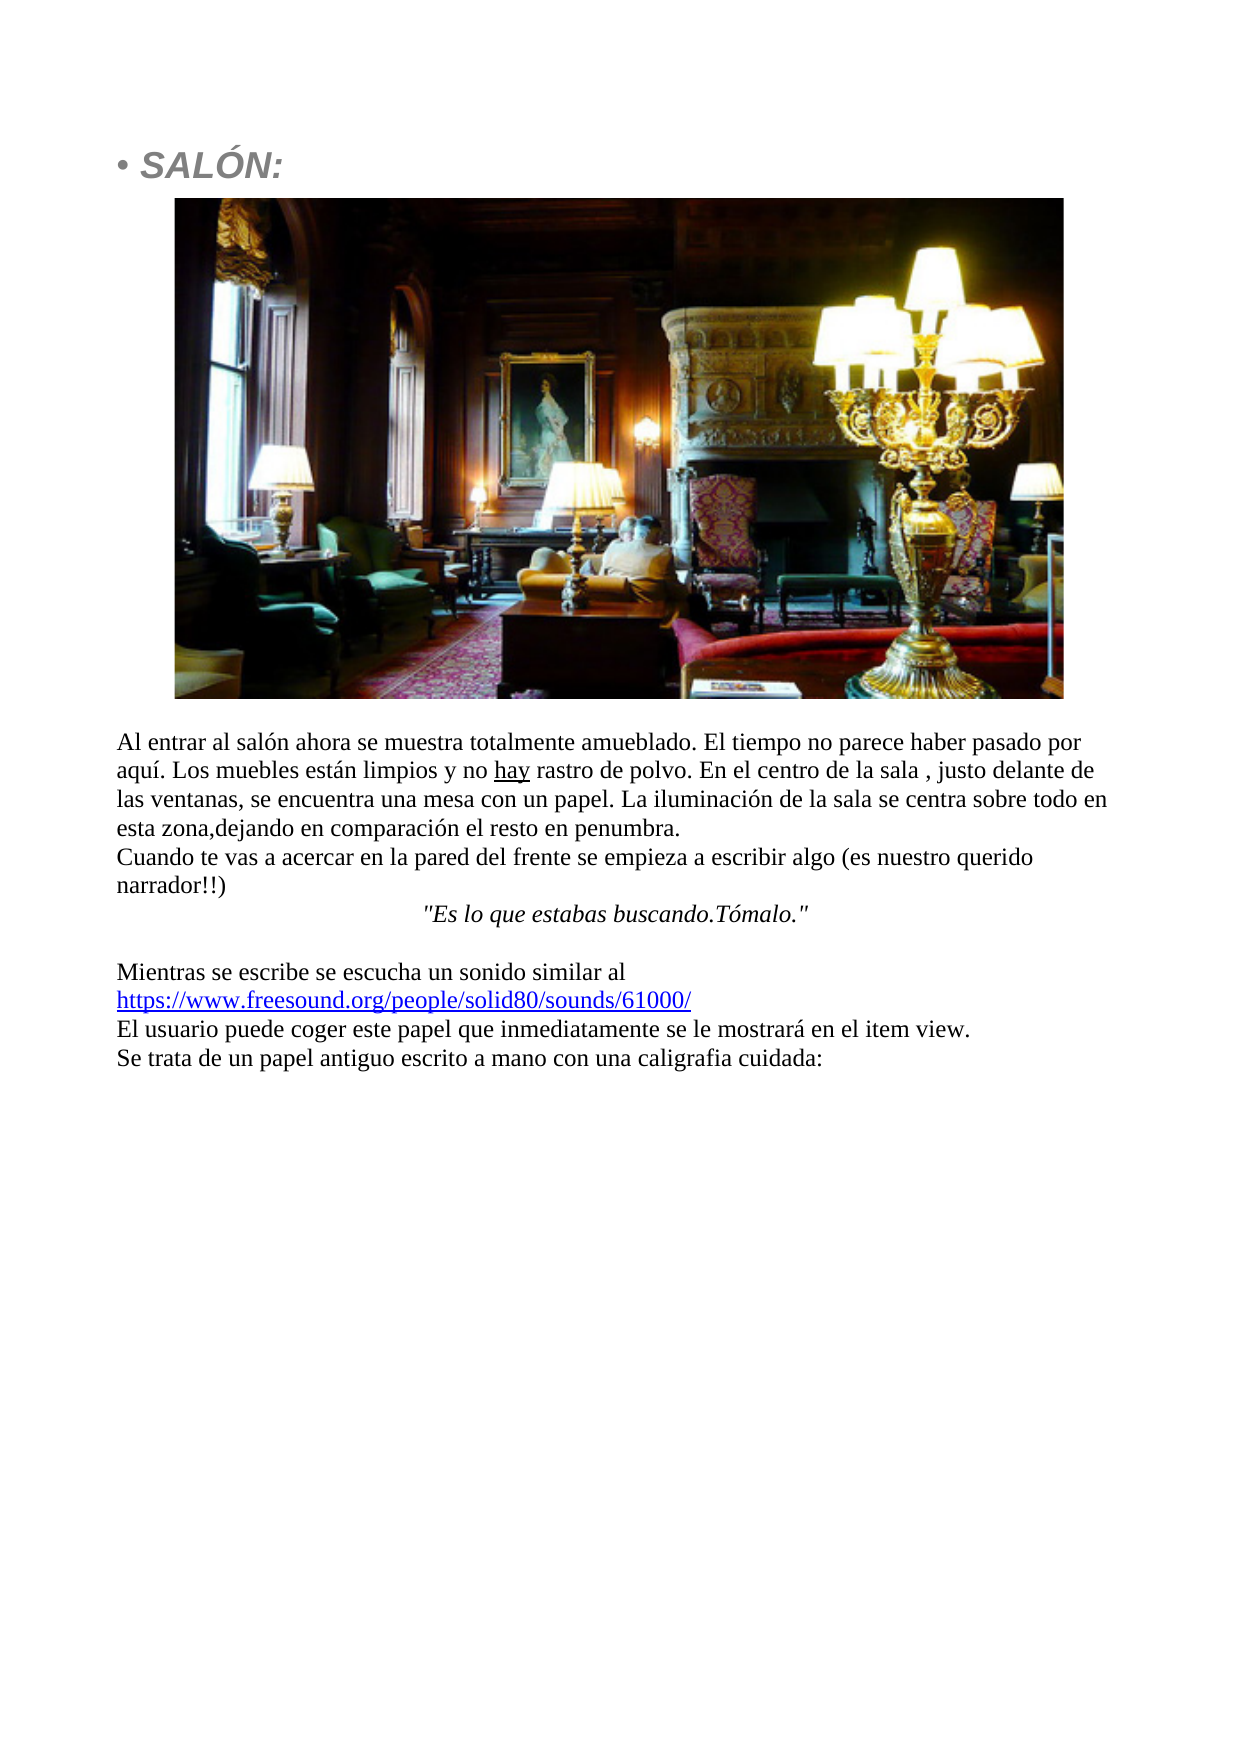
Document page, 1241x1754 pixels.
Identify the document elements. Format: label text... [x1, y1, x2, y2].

picture [174, 198, 1064, 699]
text El usuario puede coger este papel que inmediatamente se le mostrará en el item view. [116, 1014, 1122, 1043]
text Cuando te vas a acercar en la pared del frente se empieza a escribir algo (es nuestro querido narrador!!) [116, 842, 1122, 899]
text "Es lo que estabas buscando.Tómalo." [116, 899, 1122, 928]
text Se trata de un papel antiguo escrito a mano con una caligrafia cuidada: [116, 1043, 1122, 1072]
text Mientras se escribe se escucha un sonido similar al https://www.freesound.org/people/solid80/sounds/61000/ [116, 957, 1122, 1014]
subtitle SALÓN: [116, 143, 1122, 186]
text Al entrar al salón ahora se muestra totalmente amueblado. El tiempo no parece haber pasado por aquí. Los muebles están limpios y no hay rastro de polvo. En el centro de la sala , justo delante de las ventanas, se encuentra una mesa con un papel. La iluminación de la sala se centra sobre todo en esta zona,dejando en comparación el resto en penumbra. [116, 727, 1122, 842]
